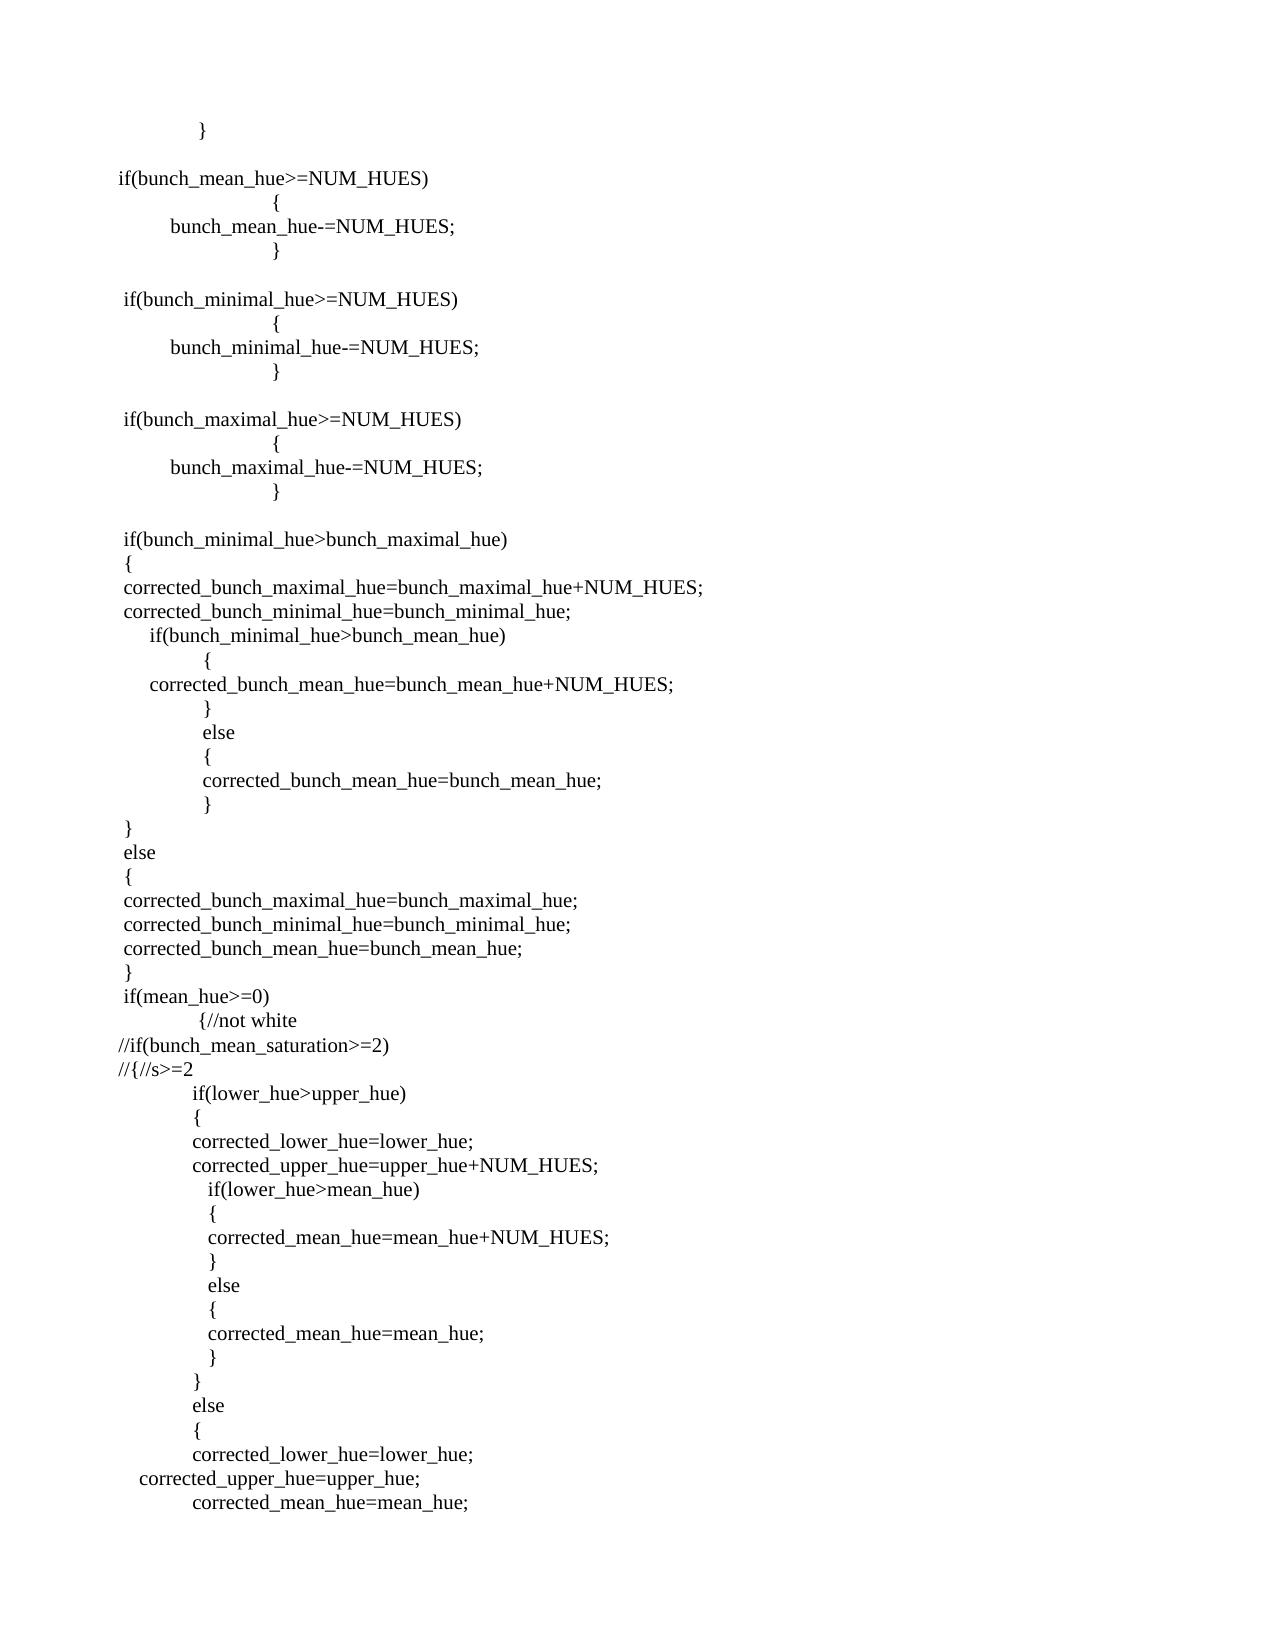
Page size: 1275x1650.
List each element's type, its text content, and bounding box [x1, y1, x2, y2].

text bunch_maximal_hue-=NUM_HUES; [118, 455, 1157, 479]
text corrected_mean_hue=mean_hue; [118, 1490, 1157, 1514]
text else [118, 840, 1157, 864]
text if(lower_hue>mean_hue) [118, 1177, 1157, 1201]
text } [118, 696, 1157, 720]
text { [118, 864, 1157, 888]
text } [118, 479, 1157, 503]
text } [118, 118, 1157, 142]
text bunch_mean_hue-=NUM_HUES; [118, 214, 1157, 238]
text if(bunch_minimal_hue>=NUM_HUES) [118, 287, 1157, 311]
text } [118, 1345, 1157, 1369]
text corrected_mean_hue=mean_hue+NUM_HUES; [118, 1225, 1157, 1249]
text corrected_lower_hue=lower_hue; [118, 1129, 1157, 1153]
text } [118, 792, 1157, 816]
text { [118, 311, 1157, 335]
text if(bunch_minimal_hue>bunch_mean_hue) [118, 623, 1157, 647]
text { [118, 431, 1157, 455]
text { [118, 1105, 1157, 1129]
text corrected_bunch_maximal_hue=bunch_maximal_hue+NUM_HUES; [118, 575, 1157, 599]
text { [118, 1417, 1157, 1442]
text corrected_mean_hue=mean_hue; [118, 1321, 1157, 1345]
text corrected_bunch_minimal_hue=bunch_minimal_hue; [118, 599, 1157, 623]
text corrected_bunch_maximal_hue=bunch_maximal_hue; [118, 888, 1157, 912]
text corrected_upper_hue=upper_hue+NUM_HUES; [118, 1153, 1157, 1177]
text { [118, 190, 1157, 214]
text if(bunch_mean_hue>=NUM_HUES) [118, 166, 1157, 190]
text //if(bunch_mean_saturation>=2) [118, 1032, 1157, 1057]
text else [118, 1393, 1157, 1417]
text { [118, 744, 1157, 768]
text } [118, 816, 1157, 840]
text //{//s>=2 [118, 1057, 1157, 1081]
text { [118, 1297, 1157, 1321]
text } [118, 960, 1157, 984]
text } [118, 238, 1157, 262]
text else [118, 1273, 1157, 1297]
text else [118, 720, 1157, 744]
text corrected_bunch_minimal_hue=bunch_minimal_hue; [118, 912, 1157, 936]
text } [118, 1249, 1157, 1273]
text corrected_bunch_mean_hue=bunch_mean_hue; [118, 768, 1157, 792]
text { [118, 551, 1157, 575]
text bunch_minimal_hue-=NUM_HUES; [118, 335, 1157, 359]
text corrected_lower_hue=lower_hue; [118, 1442, 1157, 1466]
text corrected_bunch_mean_hue=bunch_mean_hue; [118, 936, 1157, 960]
text corrected_upper_hue=upper_hue; [118, 1466, 1157, 1490]
text if(lower_hue>upper_hue) [118, 1081, 1157, 1105]
text if(bunch_minimal_hue>bunch_maximal_hue) [118, 527, 1157, 551]
text if(bunch_maximal_hue>=NUM_HUES) [118, 407, 1157, 431]
text corrected_bunch_mean_hue=bunch_mean_hue+NUM_HUES; [118, 672, 1157, 696]
text } [118, 359, 1157, 383]
text {//not white [118, 1008, 1157, 1032]
text } [118, 1369, 1157, 1393]
text if(mean_hue>=0) [118, 984, 1157, 1008]
text { [118, 647, 1157, 672]
text { [118, 1201, 1157, 1225]
